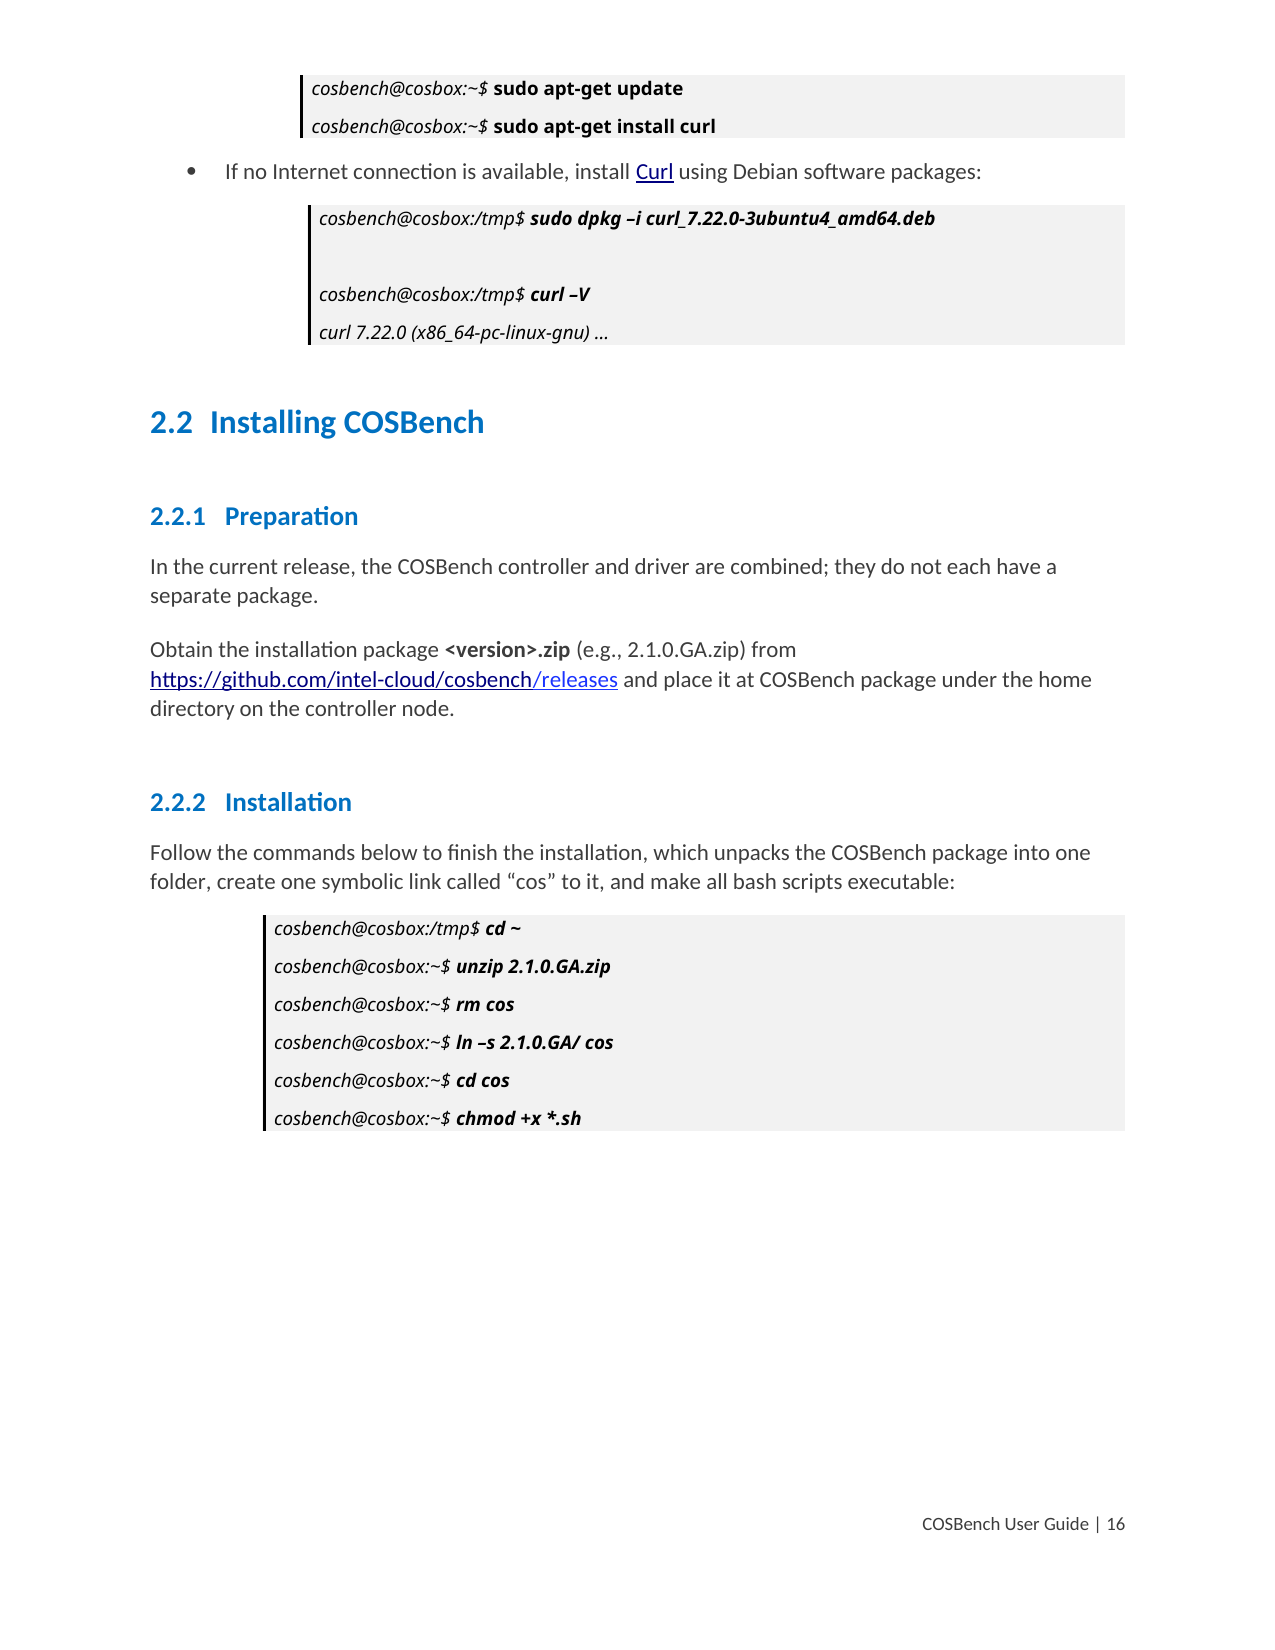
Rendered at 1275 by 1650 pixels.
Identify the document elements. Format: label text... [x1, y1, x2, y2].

text cosbench@cosbox:~$ chmod +x *.sh [266, 1105, 1125, 1131]
text Obtain the installation package <version>.zip (e.g., 2.1.0.GA.zip) from https://github.com/intel-cloud/cosbench/releases and place it at COSBench package under the home directory on the controller node. [150, 636, 1125, 722]
text cosbench@cosbox:~$ rm cos [266, 991, 1125, 1017]
text cosbench@cosbox:~$ sudo apt-get update [303, 75, 1125, 101]
subtitle Installation [150, 785, 1125, 818]
text cosbench@cosbox:/tmp$ cd ~ [266, 915, 1125, 941]
subtitle Installing COSBench [150, 401, 1125, 442]
text Follow the commands below to finish the installation, which unpacks the COSBench package into one folder, create one symbolic link called “cos” to it, and make all bash scripts executable: [150, 838, 1125, 895]
text curl 7.22.0 (x86_64-pc-linux-gnu) … [311, 319, 1125, 345]
text cosbench@cosbox:~$ sudo apt-get install curl [303, 113, 1125, 138]
text cosbench@cosbox:~$ unzip 2.1.0.GA.zip [266, 953, 1125, 979]
list If no Internet connection is available, install Curl using Debian software packages: [187, 157, 1125, 185]
text cosbench@cosbox:/tmp$ curl –V [311, 281, 1125, 307]
subtitle Preparation [150, 499, 1125, 532]
text cosbench@cosbox:~$ ln –s 2.1.0.GA/ cos [266, 1029, 1125, 1055]
text cosbench@cosbox:/tmp$ sudo dpkg –i curl_7.22.0-3ubuntu4_amd64.deb [311, 205, 1125, 231]
text In the current release, the COSBench controller and driver are combined; they do not each have a separate package. [150, 552, 1125, 609]
text cosbench@cosbox:~$ cd cos [266, 1067, 1125, 1093]
